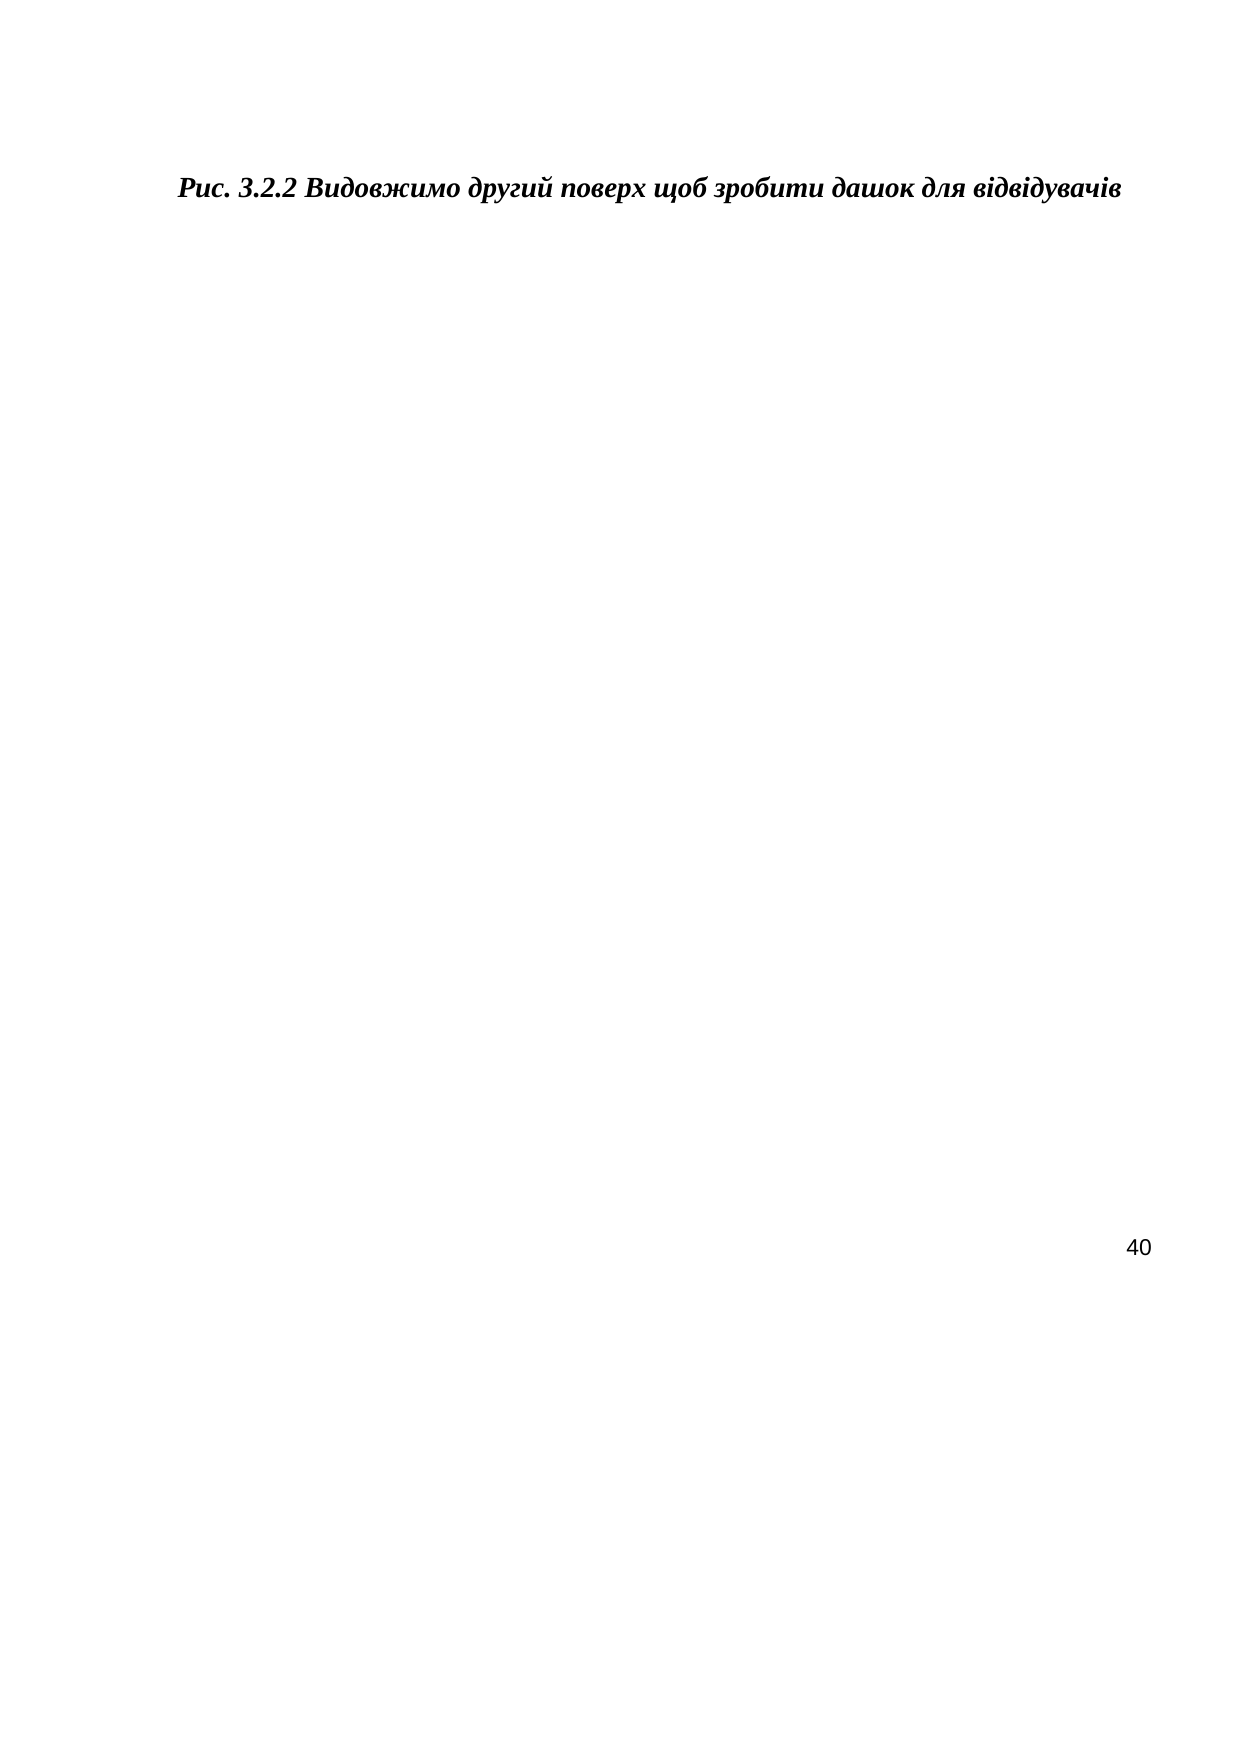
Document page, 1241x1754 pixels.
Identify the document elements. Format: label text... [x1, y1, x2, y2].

text Рис. 3.2.2 Видовжимо другий поверх щоб зробити дашок для відвідувачів [177, 171, 1152, 204]
